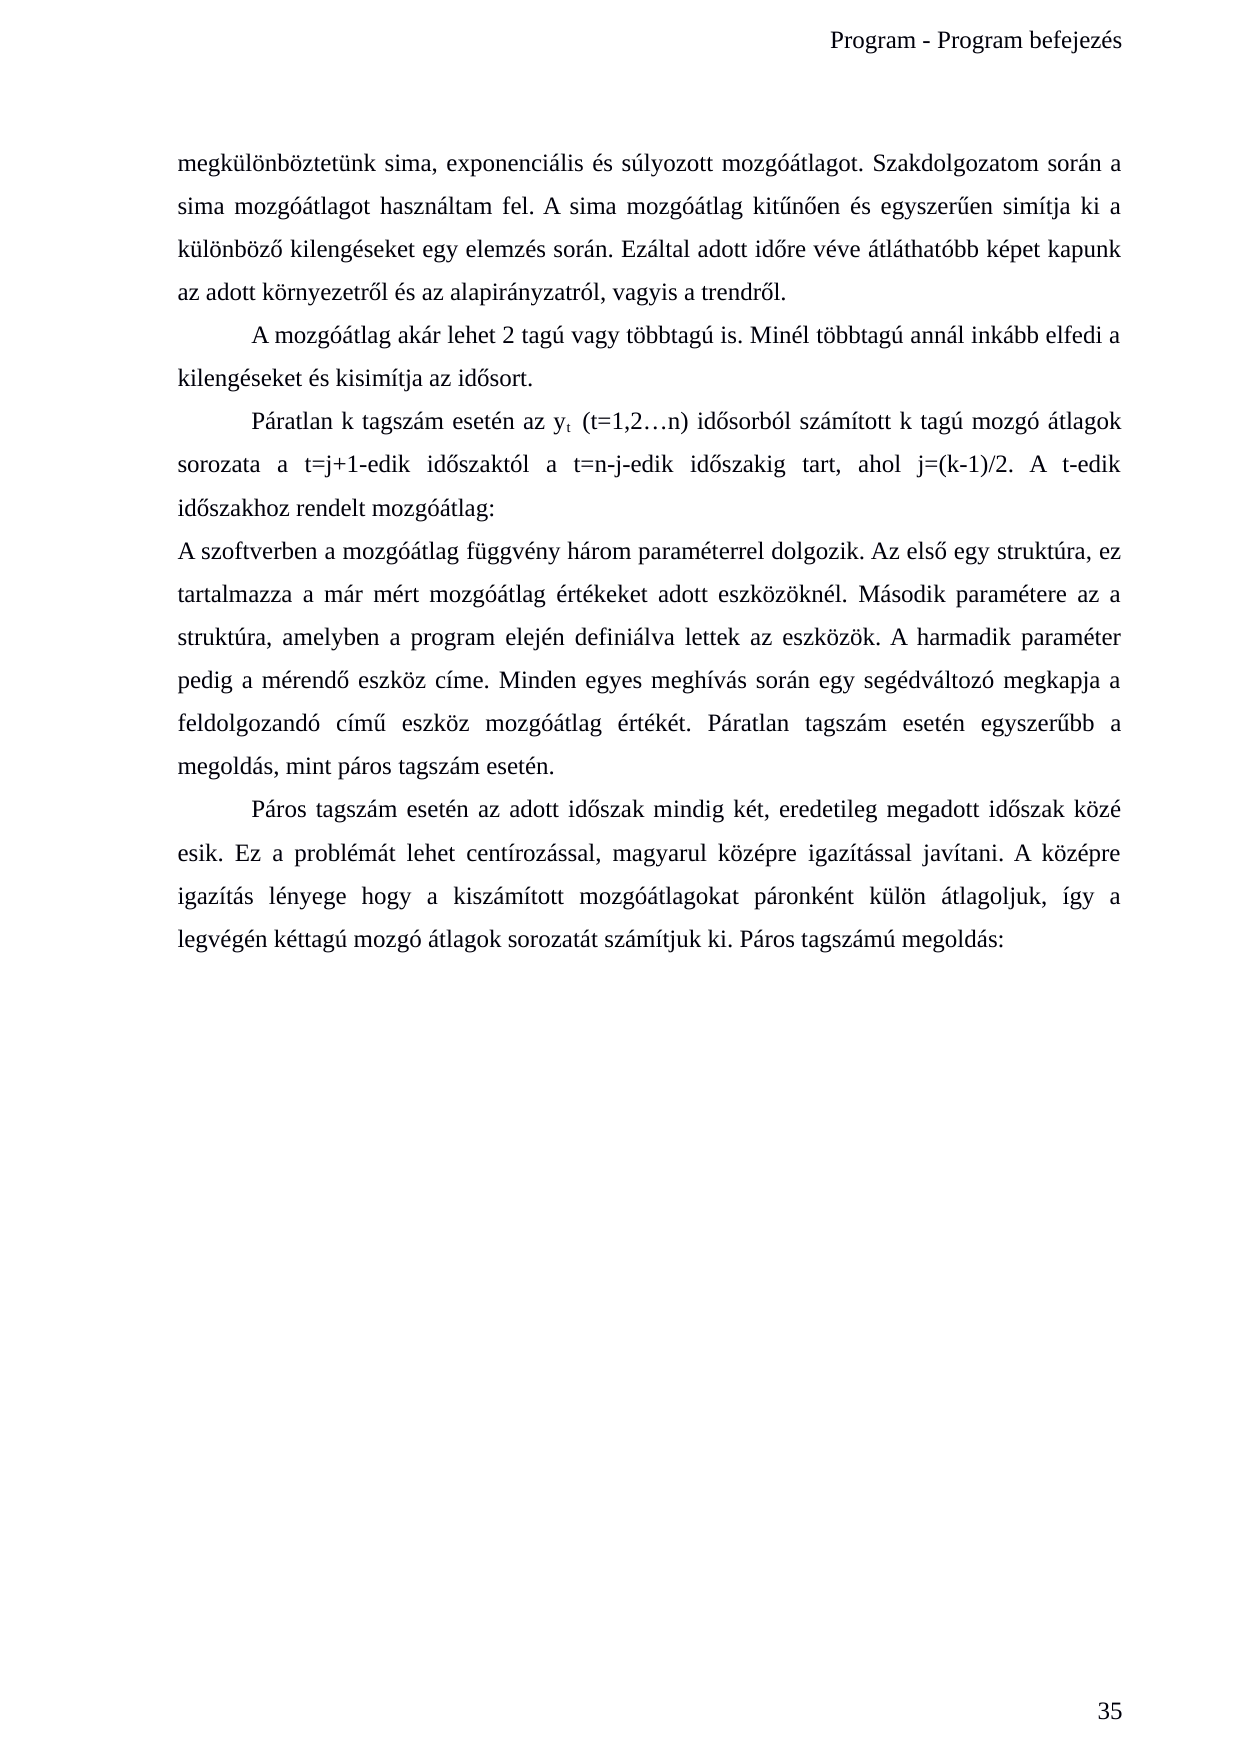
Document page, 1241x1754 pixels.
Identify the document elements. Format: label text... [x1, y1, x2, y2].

text megkülönböztetünk sima, exponenciális és súlyozott mozgóátlagot. Szakdolgozatom során a sima mozgóátlagot használtam fel. A sima mozgóátlag kitűnően és egyszerűen simítja ki a különböző kilengéseket egy elemzés során. Ezáltal adott időre véve átláthatóbb képet kapunk az adott környezetről és az alapirányzatról, vagyis a trendről. [177, 148, 1122, 306]
text A szoftverben a mozgóátlag függvény három paraméterrel dolgozik. Az első egy struktúra, ez tartalmazza a már mért mozgóátlag értékeket adott eszközöknél. Második paramétere az a struktúra, amelyben a program elején definiálva lettek az eszközök. A harmadik paraméter pedig a mérendő eszköz címe. Minden egyes meghívás során egy segédváltozó megkapja a feldolgozandó című eszköz mozgóátlag értékét. Páratlan tagszám esetén egyszerűbb a megoldás, mint páros tagszám esetén. [177, 536, 1122, 780]
text Páratlan k tagszám esetén az yt (t=1,2…n) idősorból számított k tagú mozgó átlagok sorozata a t=j+1-edik időszaktól a t=n-j-edik időszakig tart, ahol j=(k-1)/2. A t-edik időszakhoz rendelt mozgóátlag: [177, 406, 1122, 521]
text Páros tagszám esetén az adott időszak mindig két, eredetileg megadott időszak közé esik. Ez a problémát lehet centírozással, magyarul középre igazítással javítani. A középre igazítás lényege hogy a kiszámított mozgóátlagokat páronként külön átlagoljuk, így a legvégén kéttagú mozgó átlagok sorozatát számítjuk ki. Páros tagszámú megoldás: [177, 794, 1122, 953]
text A mozgóátlag akár lehet 2 tagú vagy többtagú is. Minél többtagú annál inkább elfedi a kilengéseket és kisimítja az idősort. [177, 320, 1122, 392]
